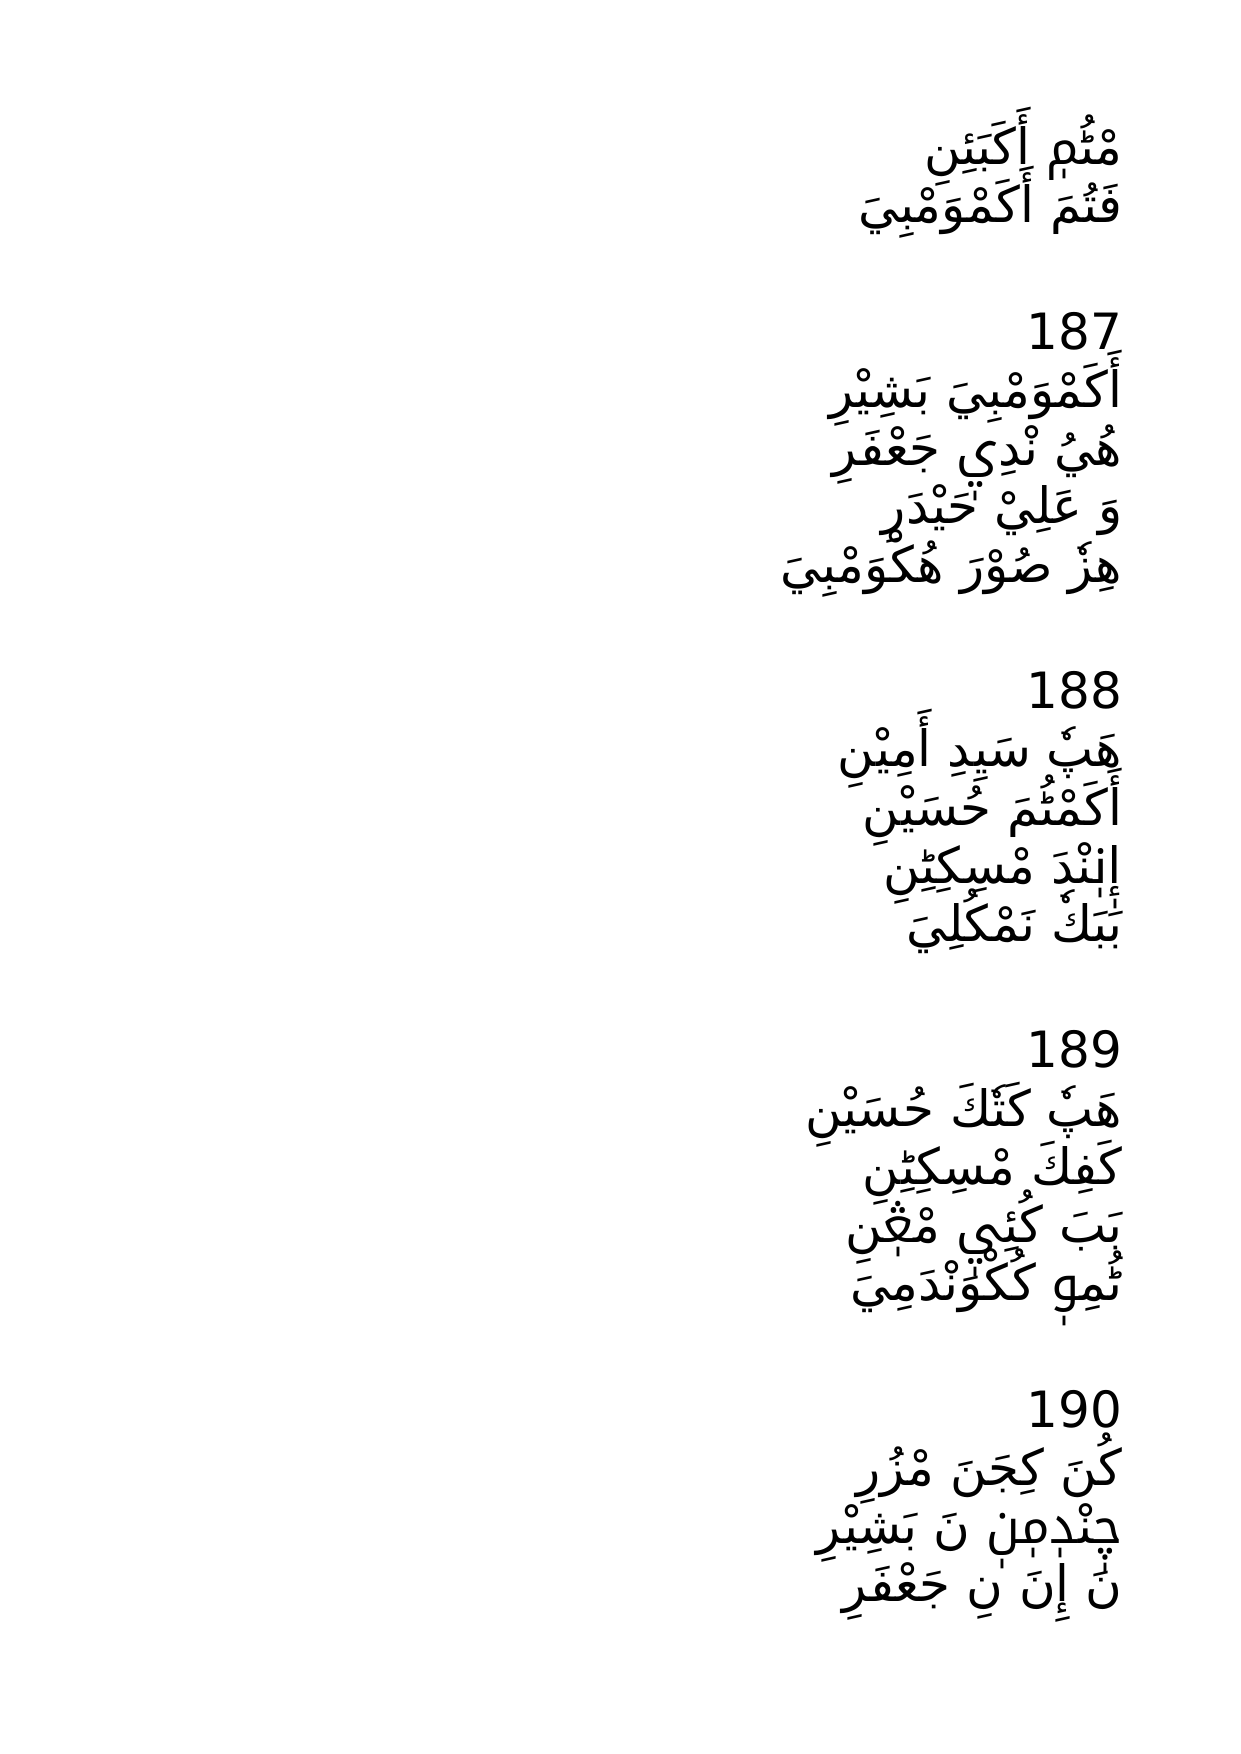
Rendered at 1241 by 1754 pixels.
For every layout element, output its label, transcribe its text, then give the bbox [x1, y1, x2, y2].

text نَ إِنَ نِ جَعْفَرِ [118, 1555, 1122, 1613]
text كَفِكَ مْسِكِٹِنِ [118, 1138, 1122, 1196]
text مْٹُمٖ أَكَبَئِنِ [118, 118, 1122, 176]
text 188 [118, 662, 1122, 720]
text بَبَ كُئِيٖ مْڠٖنِ [118, 1196, 1122, 1254]
text 187 [118, 303, 1122, 361]
text إٖنٖنْدَ مْسِكِٹِنِ [118, 837, 1122, 895]
text ٹُمِوٖ كُكْوَنْدَمِيَ [118, 1254, 1122, 1312]
text هُيُ نْدِيٖ جَعْفَرِ [118, 419, 1122, 477]
text هِزٗ صُوْرَ هُكْوَمْبِيَ [118, 536, 1122, 594]
text كُنَ كِجَنَ مْزُرِ [118, 1439, 1122, 1497]
text أَكَمْوَمْبِيَ بَشِيْرِ [118, 361, 1122, 419]
text بَبَكٗ نَمْكُلِيَ [118, 895, 1122, 953]
text چٖنْدٖمٖنٖ نَ بَشِيْرِ [118, 1497, 1122, 1555]
text أَكَمْٹُمَ حُسَيْنِ [118, 778, 1122, 837]
text هَپٗ سَيِدِ أَمِيْنِ [118, 720, 1122, 778]
text فَتُمَ أَكَمْوَمْبِيَ [118, 176, 1122, 234]
text وَ عَلِيْ حَيْدَرِ [118, 477, 1122, 536]
text 189 [118, 1021, 1122, 1079]
text هَپٗ كَتٗكَ حُسَيْنِ [118, 1079, 1122, 1138]
text 190 [118, 1381, 1122, 1439]
